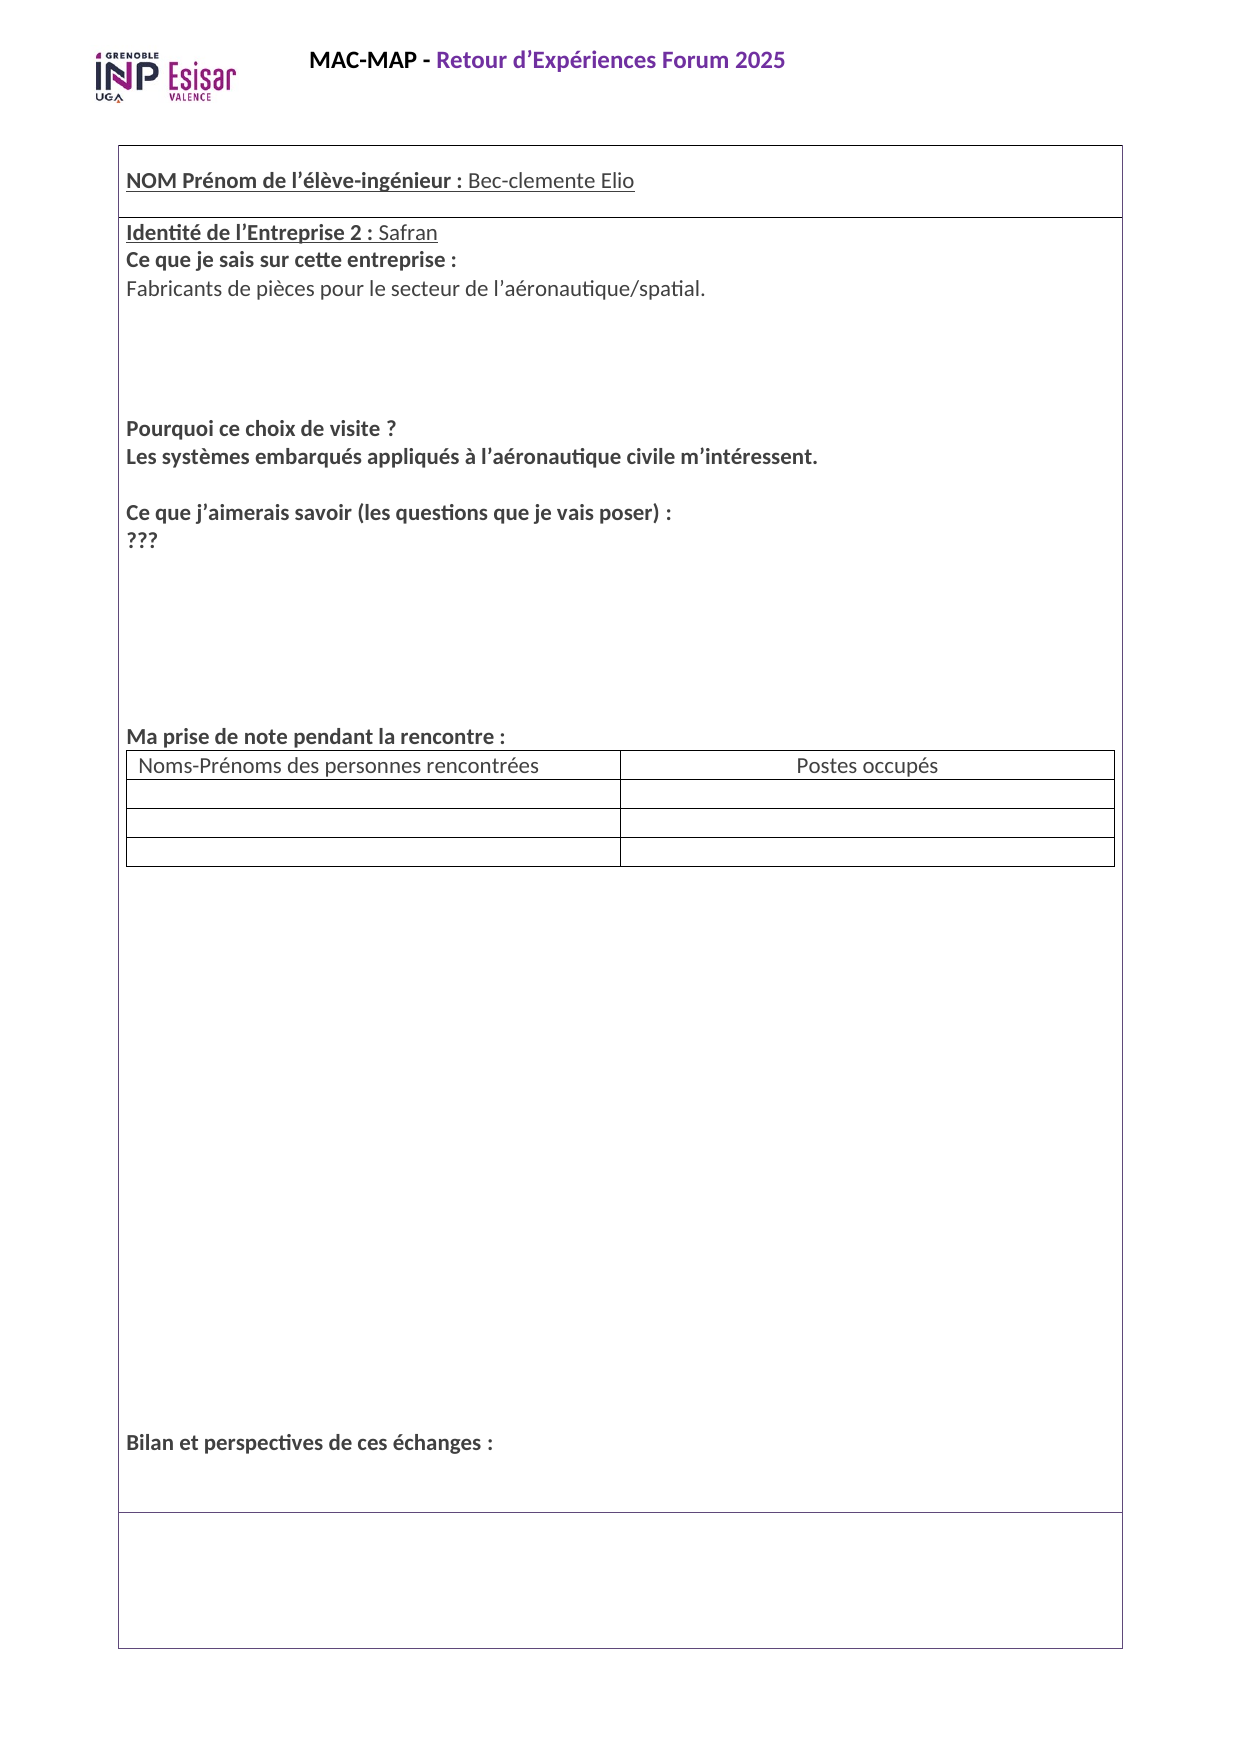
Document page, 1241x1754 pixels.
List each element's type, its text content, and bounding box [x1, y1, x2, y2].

picture [106, 45, 243, 111]
table_cell [127, 838, 620, 866]
table_cell [127, 809, 620, 837]
table_cell Identité de l’Entreprise 2 : Safran Ce que je sais sur cette entreprise : Fabricants de pièces pour le secteur de l’aéronautique/spatial. Pourquoi ce choix de visite ? Les systèmes embarqués appliqués à l’aéronautique civile m’intéressent. Ce que j’aimerais savoir (les questions que je vais poser) : ??? Ma prise de note pendant la rencontre : Bilan et perspectives de ces échanges : [119, 218, 1122, 1512]
table_header Postes occupés [621, 751, 1114, 779]
table_header Noms-Prénoms des personnes rencontrées [127, 751, 620, 779]
table_cell [127, 780, 620, 808]
table_cell [621, 838, 1114, 866]
table_header NOM Prénom de l’élève-ingénieur : Bec-clemente Elio [119, 146, 1122, 217]
table_cell [621, 809, 1114, 837]
table_cell [119, 1513, 1122, 1648]
table_cell [621, 780, 1114, 808]
